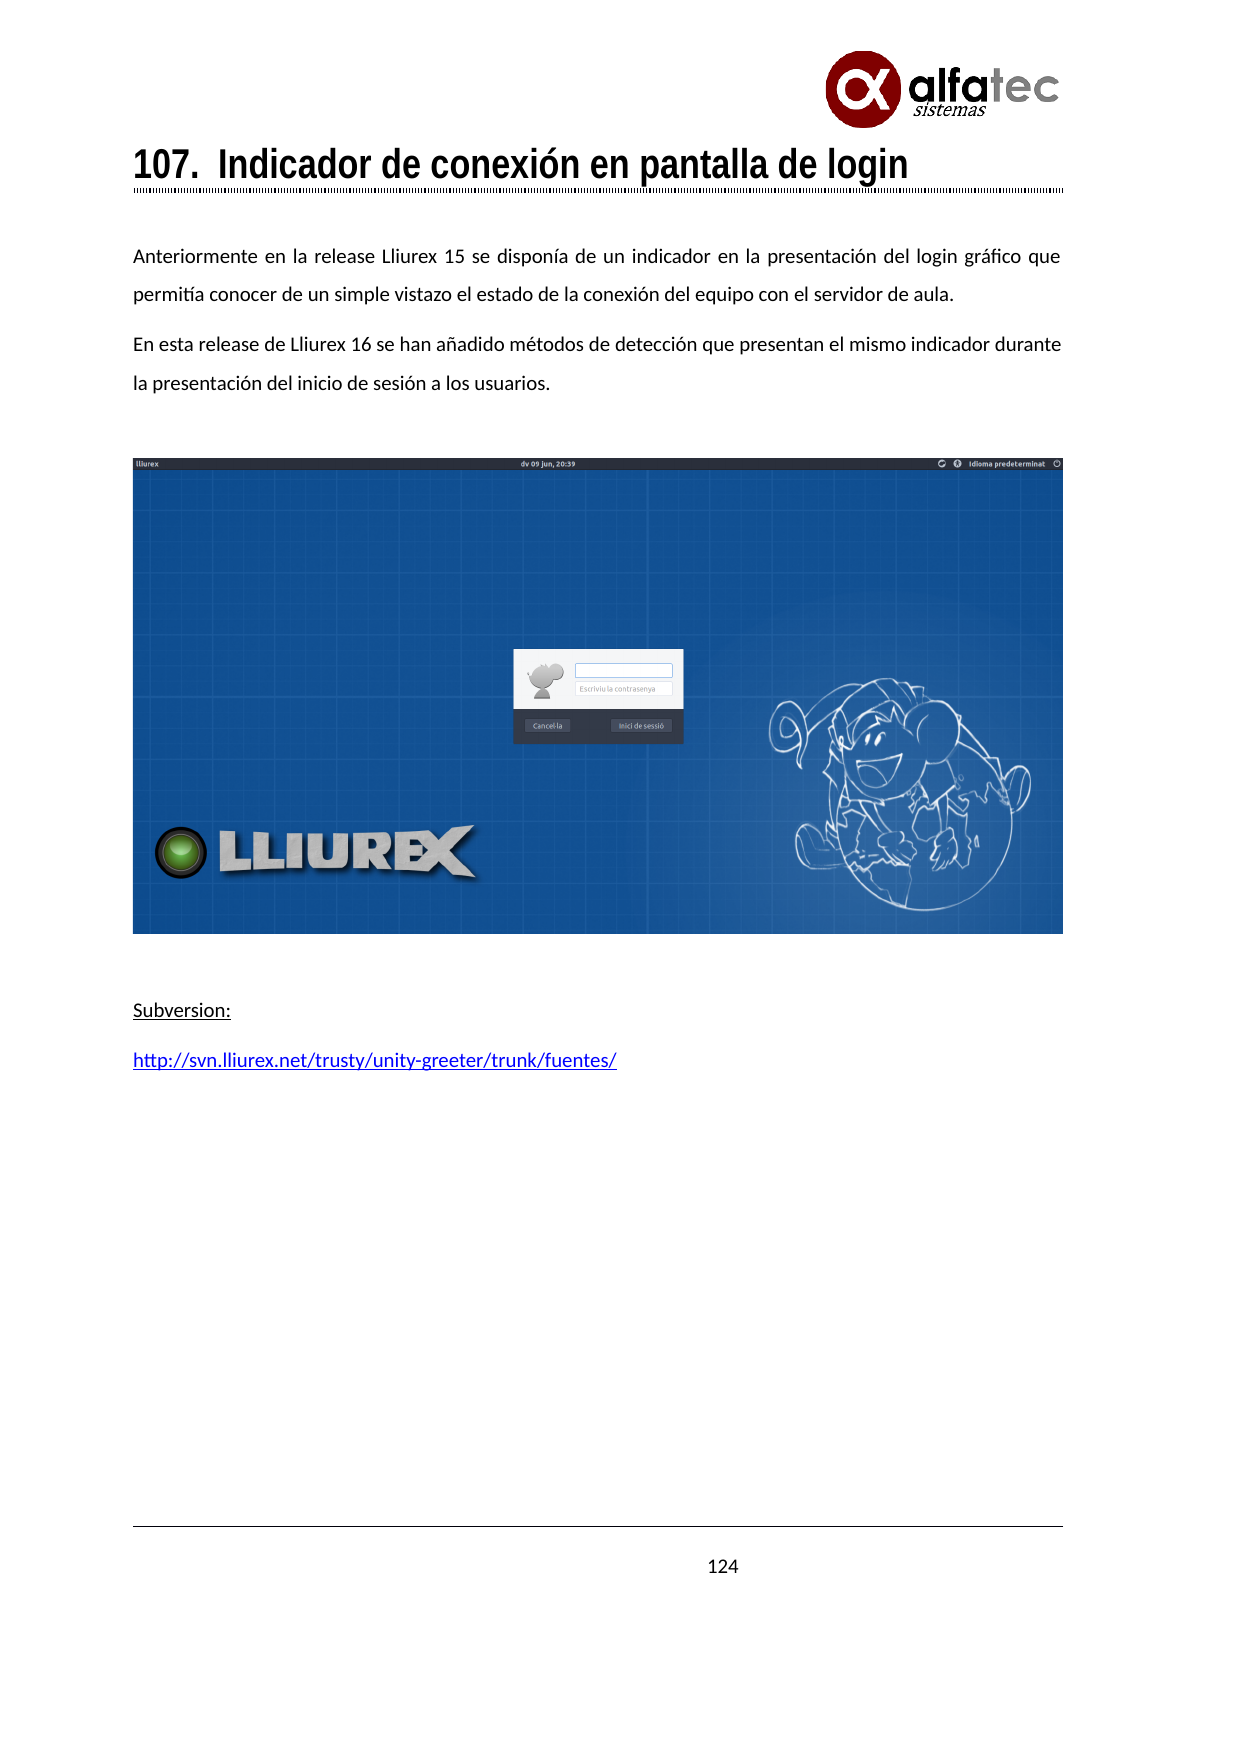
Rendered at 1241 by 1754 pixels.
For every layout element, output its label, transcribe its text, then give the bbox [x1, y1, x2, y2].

picture [132, 458, 1063, 934]
picture [825, 51, 1061, 128]
text Anteriormente en la release Lliurex 15 se disponía de un indicador en la presentación del login gráfico que permitía conocer de un simple vistazo el estado de la conexión del equipo con el servidor de aula. [133, 243, 1063, 306]
subtitle Indicador de conexión en pantalla de login [133, 148, 1063, 193]
text Subversion: [133, 997, 1063, 1022]
text http://svn.lliurex.net/trusty/unity-greeter/trunk/fuentes/ [133, 1047, 1063, 1073]
text En esta release de Lliurex 16 se han añadido métodos de detección que presentan el mismo indicador durante la presentación del inicio de sesión a los usuarios. [133, 332, 1063, 395]
